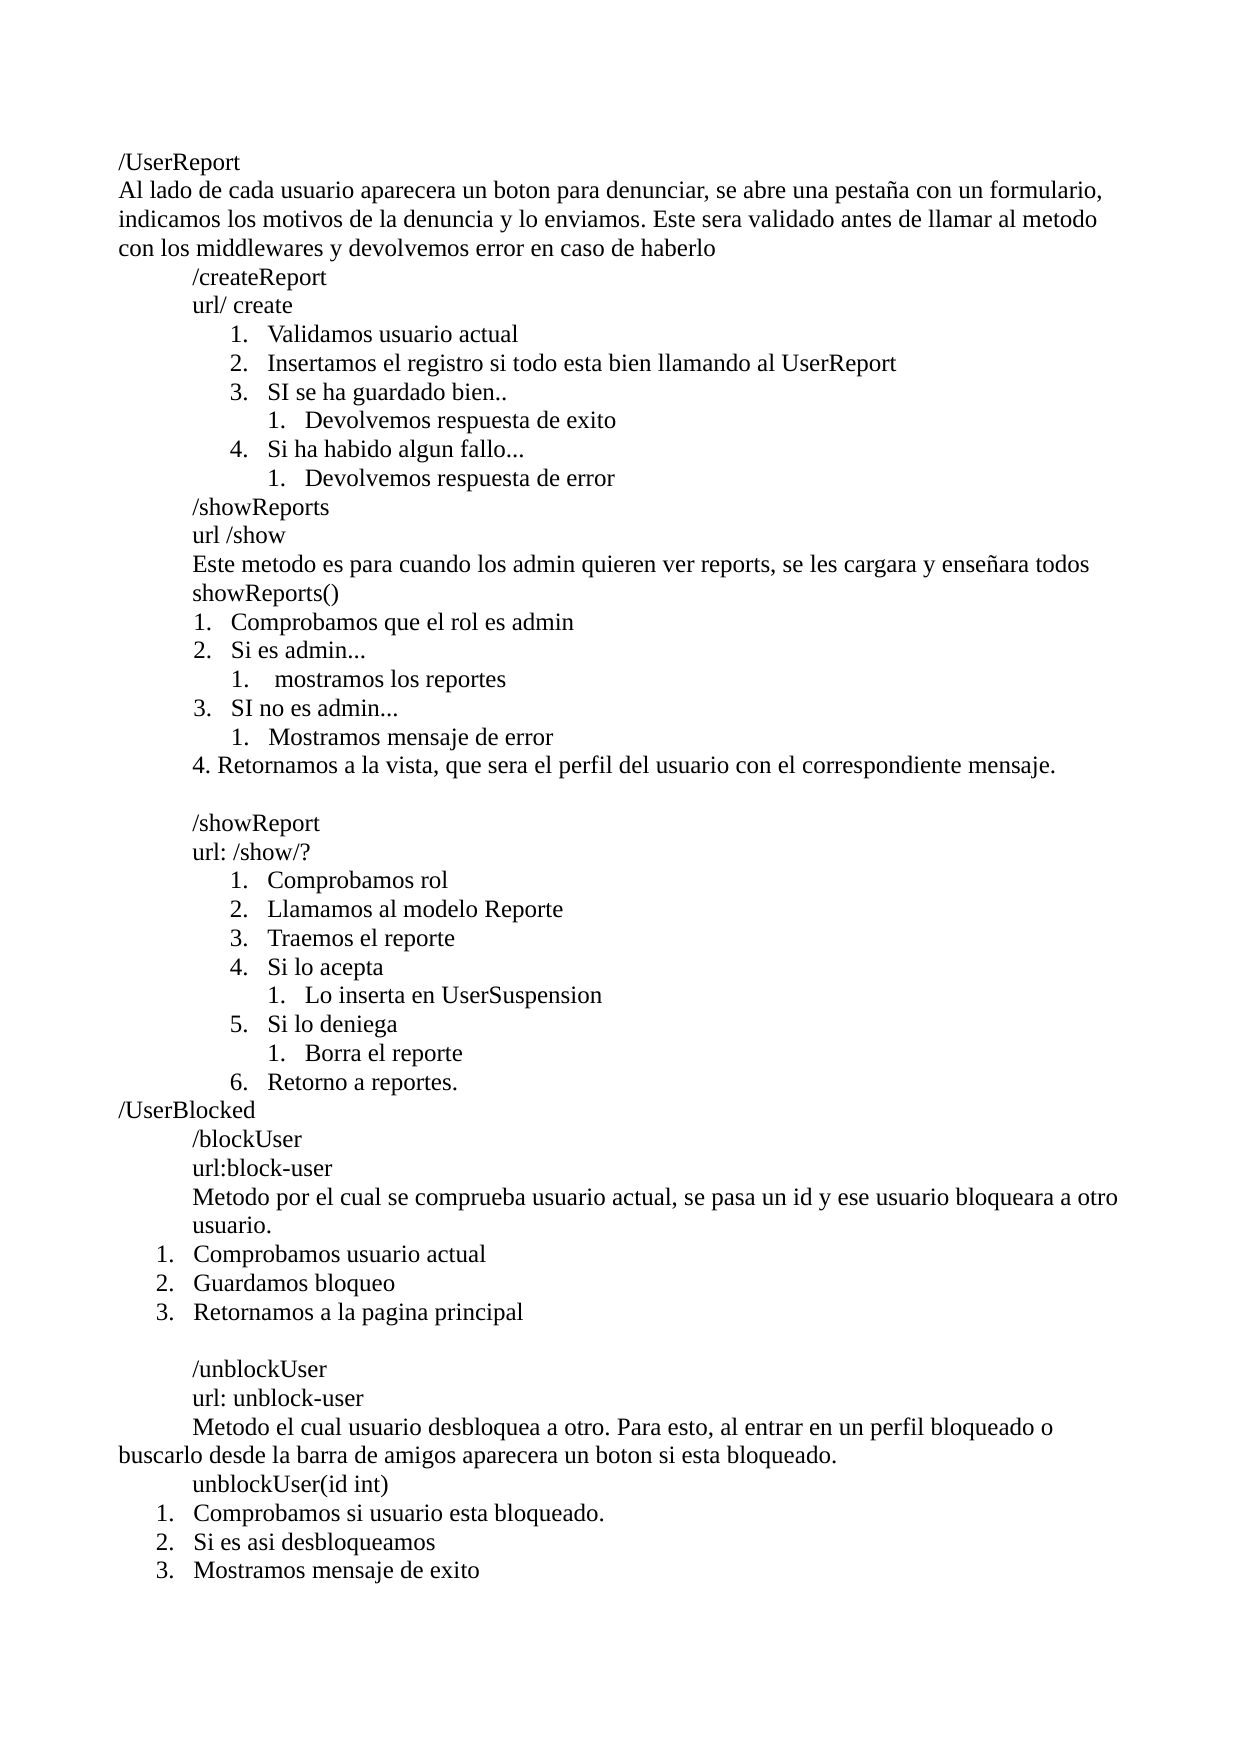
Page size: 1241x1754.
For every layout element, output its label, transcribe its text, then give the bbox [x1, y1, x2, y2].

text /UserReport [118, 147, 1122, 176]
list Borra el reporte [267, 1038, 1122, 1067]
list Si ha habido algun fallo... [229, 434, 1122, 463]
list Si lo acepta [229, 952, 1122, 981]
list mostramos los reportes [231, 664, 1122, 693]
list Retorno a reportes. [229, 1067, 1122, 1096]
list Mostramos mensaje de error [231, 722, 1122, 751]
list Comprobamos rol [229, 866, 1122, 894]
list Comprobamos usuario actual [156, 1239, 1122, 1268]
text url: unblock-user [118, 1383, 1122, 1412]
list Validamos usuario actual [229, 319, 1122, 348]
text /showReport [118, 808, 1122, 837]
text /createReport [118, 262, 1122, 291]
list Comprobamos si usuario esta bloqueado. [156, 1498, 1122, 1527]
list Devolvemos respuesta de error [267, 463, 1122, 492]
list Devolvemos respuesta de exito [267, 406, 1122, 434]
text unblockUser(id int) [118, 1469, 1122, 1498]
list Lo inserta en UserSuspension [267, 981, 1122, 1009]
text /UserBlocked [118, 1096, 1122, 1124]
text Metodo el cual usuario desbloquea a otro. Para esto, al entrar en un perfil bloqueado o buscarlo desde la barra de amigos aparecera un boton si esta bloqueado. [118, 1412, 1122, 1469]
list SI se ha guardado bien.. [229, 377, 1122, 406]
text url/ create [118, 291, 1122, 319]
text Metodo por el cual se comprueba usuario actual, se pasa un id y ese usuario bloqueara a otro usuario. [118, 1182, 1122, 1239]
list Insertamos el registro si todo esta bien llamando al UserReport [229, 348, 1122, 377]
list Llamamos al modelo Reporte [229, 894, 1122, 923]
list Si es asi desbloqueamos [156, 1527, 1122, 1556]
list Retornamos a la pagina principal [156, 1297, 1122, 1326]
list Traemos el reporte [229, 923, 1122, 952]
text url: /show/? [118, 837, 1122, 866]
text Este metodo es para cuando los admin quieren ver reports, se les cargara y enseñara todos [118, 549, 1122, 578]
text /unblockUser [118, 1354, 1122, 1383]
list Si es admin... [193, 636, 1122, 664]
text Al lado de cada usuario aparecera un boton para denunciar, se abre una pestaña con un formulario, indicamos los motivos de la denuncia y lo enviamos. Este sera validado antes de llamar al metodo con los middlewares y devolvemos error en caso de haberlo [118, 176, 1122, 262]
list Mostramos mensaje de exito [156, 1556, 1122, 1584]
text /showReports [118, 492, 1122, 521]
text /blockUser [118, 1124, 1122, 1153]
list Comprobamos que el rol es admin [193, 607, 1122, 636]
text showReports() [118, 578, 1122, 607]
text 4. Retornamos a la vista, que sera el perfil del usuario con el correspondiente mensaje. [118, 751, 1122, 779]
list SI no es admin... [193, 693, 1122, 722]
text url /show [118, 521, 1122, 549]
list Guardamos bloqueo [156, 1268, 1122, 1297]
list Si lo deniega [229, 1009, 1122, 1038]
text url:block-user [118, 1153, 1122, 1182]
